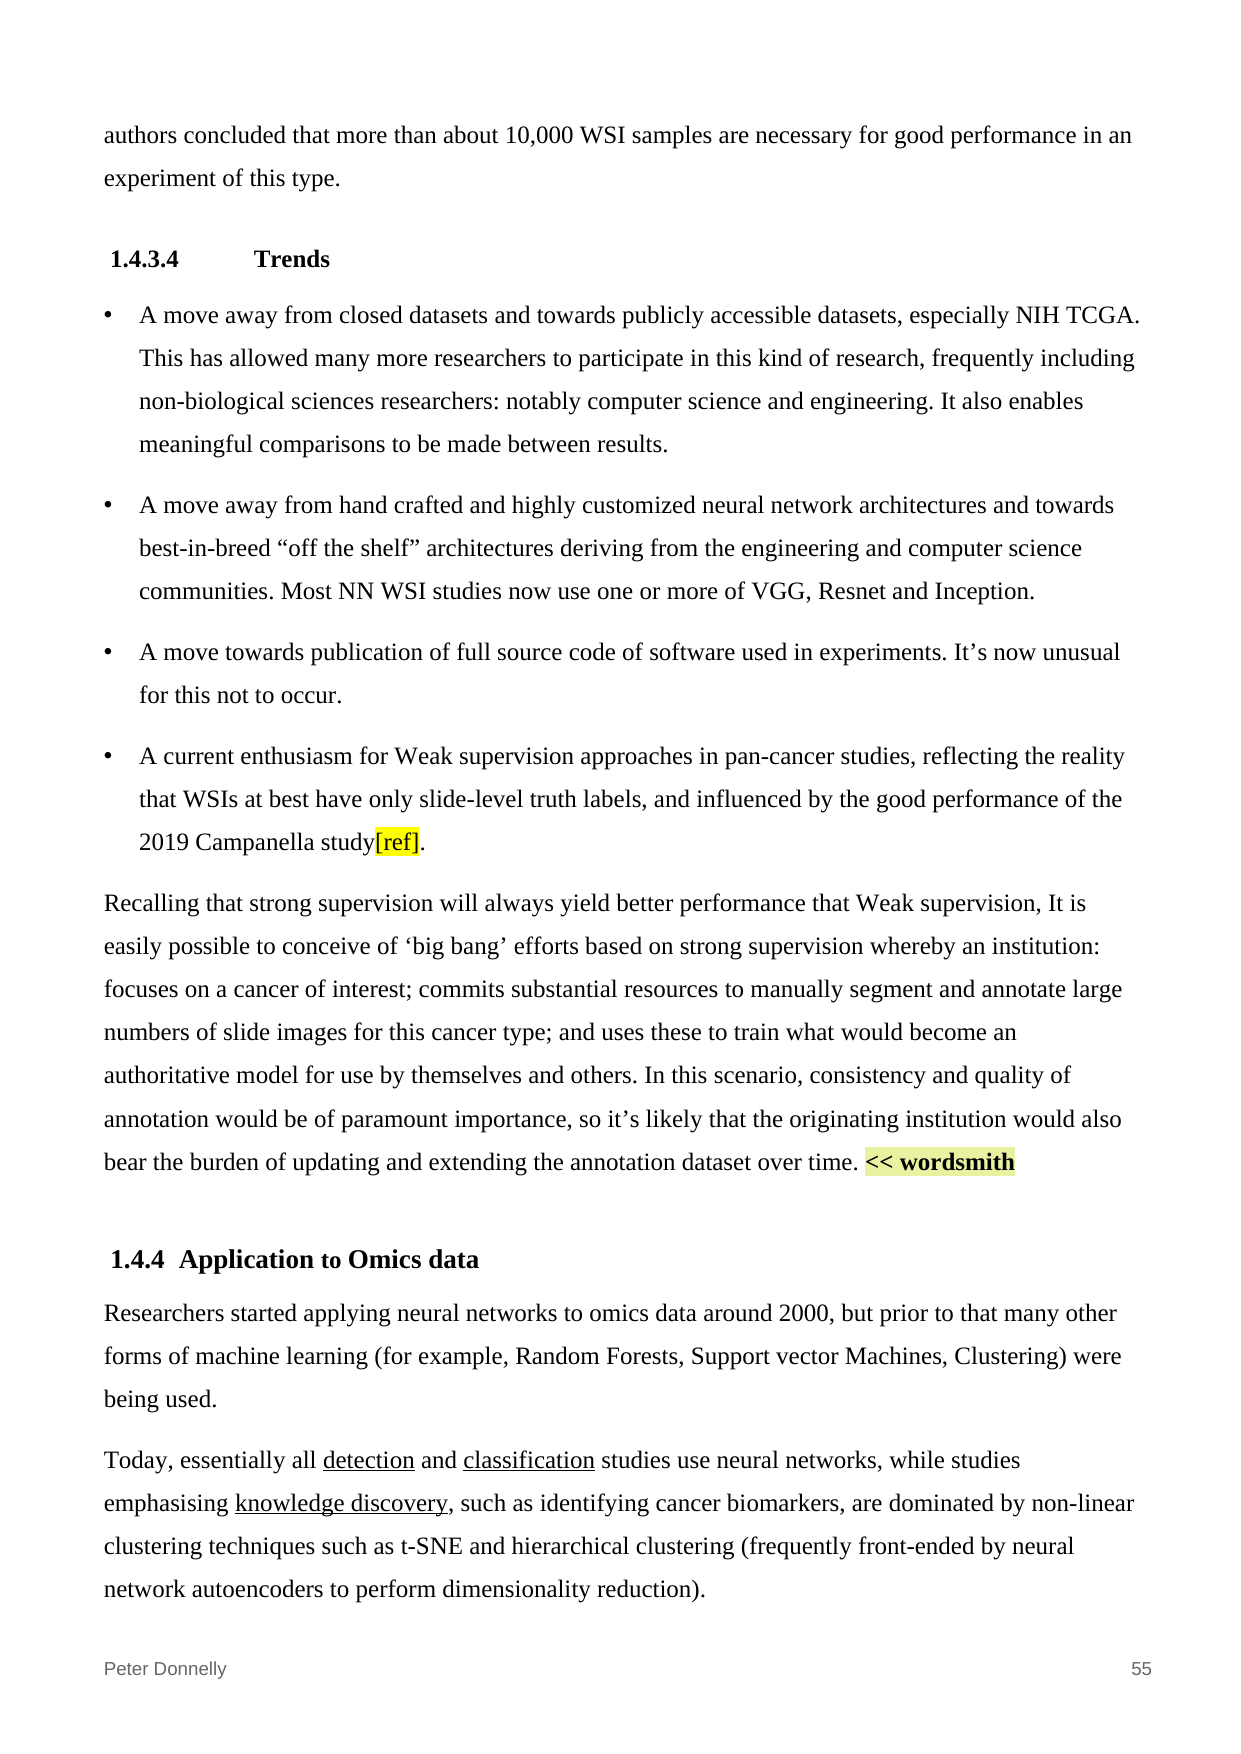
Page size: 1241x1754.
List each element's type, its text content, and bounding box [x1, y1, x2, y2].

text Researchers started applying neural networks to omics data around 2000, but prior to that many other forms of machine learning (for example, Random Forests, Support vector Machines, Clustering) were being used. [103, 1298, 1146, 1413]
text authors concluded that more than about 10,000 WSI samples are necessary for good performance in an experiment of this type. [103, 120, 1146, 192]
list A move away from closed datasets and towards publicly accessible datasets, especially NIH TCGA. This has allowed many more researchers to participate in this kind of research, frequently including non-biological sciences researchers: notably computer science and engineering. It also enables meaningful comparisons to be made between results. [103, 300, 1146, 458]
list A move away from hand crafted and highly customized neural network architectures and towards best-in-breed “off the shelf” architectures deriving from the engineering and computer science communities. Most NN WSI studies now use one or more of VGG, Resnet and Inception. [103, 490, 1146, 605]
subtitle Application to Omics data [103, 1243, 1146, 1274]
text Today, essentially all detection and classification studies use neural networks, while studies emphasising knowledge discovery, such as identifying cancer biomarkers, are dominated by non-linear clustering techniques such as t-SNE and hierarchical clustering (frequently front-ended by neural network autoencoders to perform dimensionality reduction). [103, 1445, 1146, 1603]
subtitle Trends [103, 244, 1146, 273]
list A move towards publication of full source code of software used in experiments. It’s now unusual for this not to occur. [103, 637, 1146, 709]
text Recalling that strong supervision will always yield better performance that Weak supervision, It is easily possible to conceive of ‘big bang’ efforts based on strong supervision whereby an institution: focuses on a cancer of interest; commits substantial resources to manually segment and annotate large numbers of slide images for this cancer type; and uses these to train what would become an authoritative model for use by themselves and others. In this scenario, consistency and quality of annotation would be of paramount importance, so it’s likely that the originating institution would also bear the burden of updating and extending the annotation dataset over time. << wordsmith [103, 888, 1146, 1176]
list A current enthusiasm for Weak supervision approaches in pan-cancer studies, reflecting the reality that WSIs at best have only slide-level truth labels, and influenced by the good performance of the 2019 Campanella study[ref]. [103, 741, 1146, 856]
